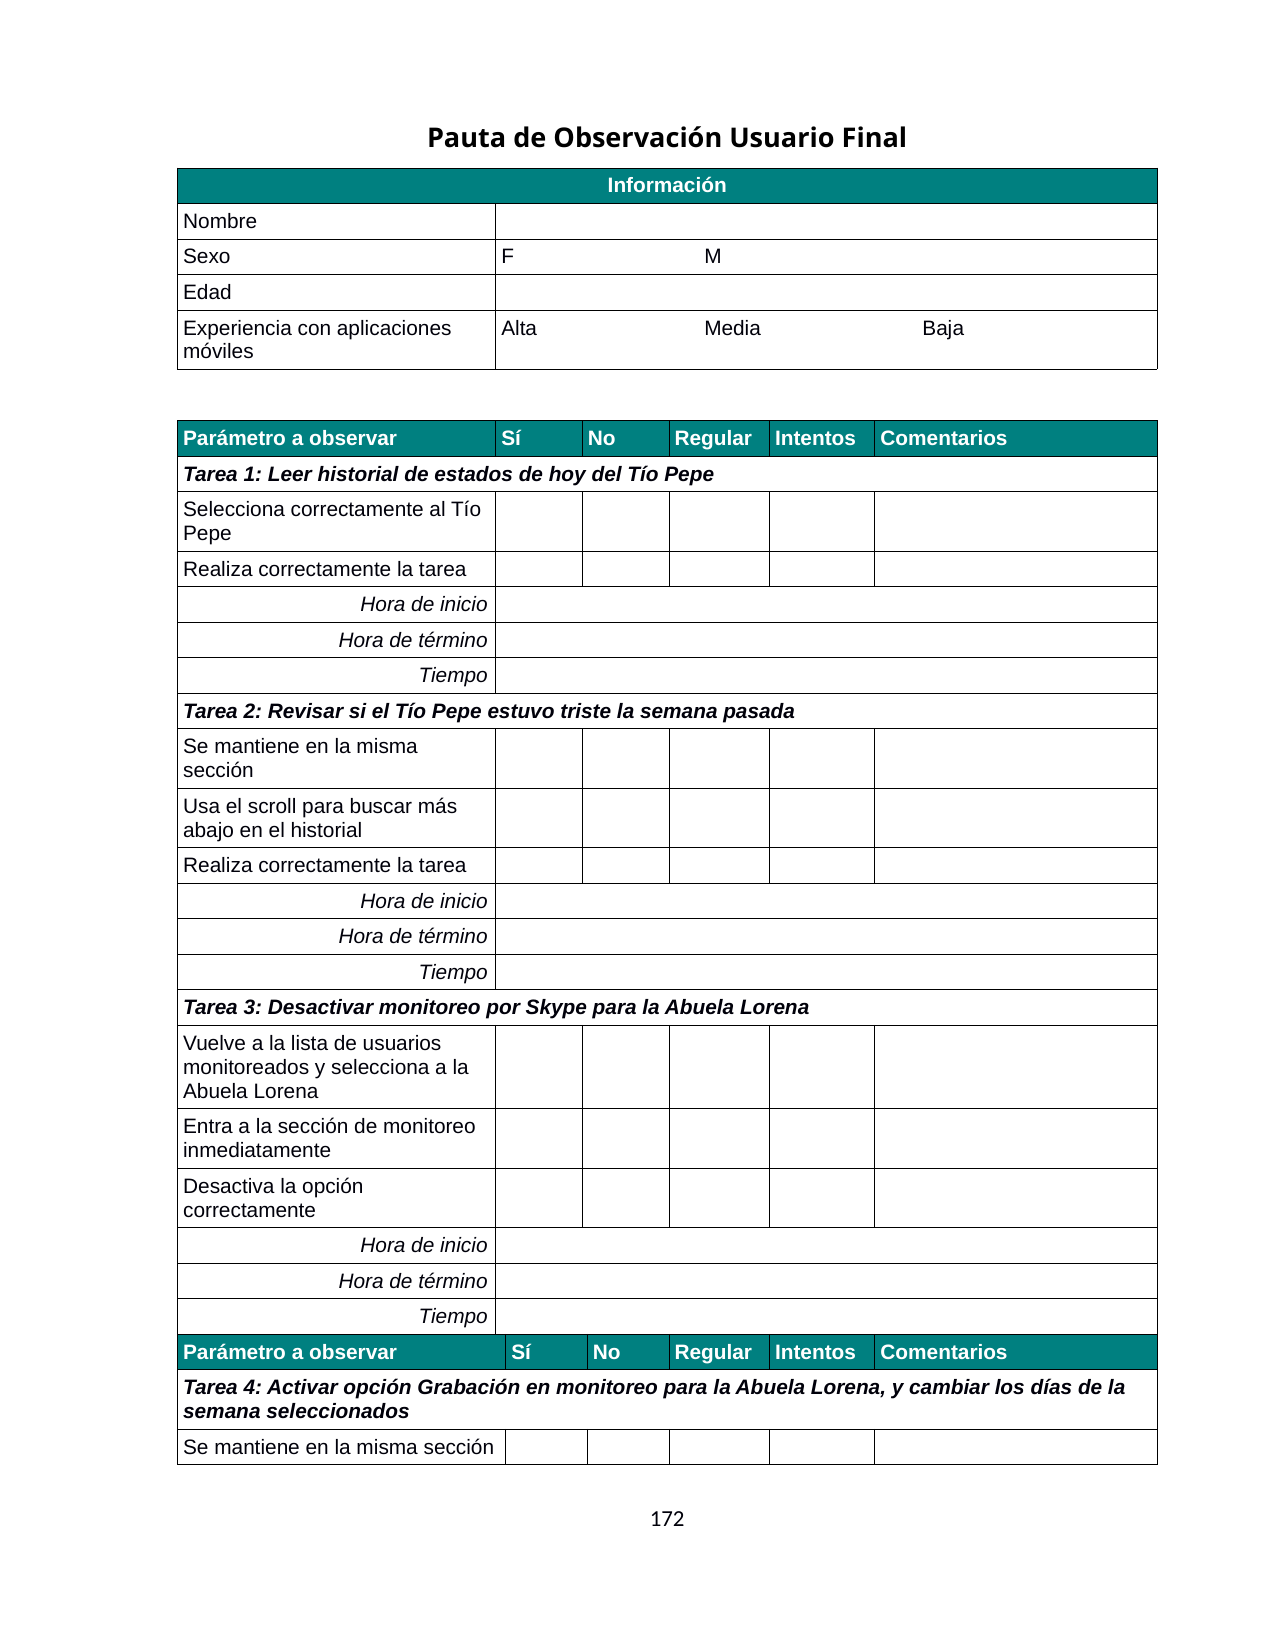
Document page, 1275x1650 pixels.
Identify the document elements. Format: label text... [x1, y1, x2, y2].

table_cell [670, 1109, 769, 1168]
table_cell [770, 552, 874, 586]
table_cell Se mantiene en la misma sección [178, 729, 495, 788]
table_cell [583, 1026, 669, 1108]
table_cell Se mantiene en la misma sección [178, 1430, 505, 1464]
table_cell [496, 1109, 582, 1168]
table_cell Realiza correctamente la tarea [178, 552, 495, 586]
table_cell [770, 492, 874, 551]
table_cell [875, 1169, 1157, 1227]
table_cell [496, 919, 1157, 954]
table_cell [770, 729, 874, 788]
table_header Regular [670, 421, 769, 456]
table_cell [496, 789, 582, 847]
table_cell [670, 789, 769, 847]
table_cell F M [496, 240, 1157, 274]
table_cell Usa el scroll para buscar más abajo en el historial [178, 789, 495, 847]
table_cell [583, 1109, 669, 1168]
table_cell [496, 884, 1157, 918]
table_cell [670, 1026, 769, 1108]
table_cell [770, 1109, 874, 1168]
table_cell [875, 729, 1157, 788]
table_cell [770, 1430, 874, 1464]
table_cell [496, 492, 582, 551]
table_cell Hora de término [178, 919, 495, 954]
table_cell [496, 1299, 1157, 1334]
table_cell [875, 492, 1157, 551]
table_cell [583, 552, 669, 586]
table_cell [875, 1430, 1157, 1464]
table_cell [670, 1169, 769, 1227]
table_cell Tiempo [178, 658, 495, 693]
table_cell Alta Media Baja [496, 311, 1157, 369]
table_cell [496, 1169, 582, 1227]
table_cell [496, 587, 1157, 622]
table_header Parámetro a observar [178, 1335, 505, 1369]
table_cell Edad [178, 275, 495, 309]
table_cell Tiempo [178, 955, 495, 989]
table_cell [496, 1228, 1157, 1263]
table_cell [506, 1430, 587, 1464]
table_cell Vuelve a la lista de usuarios monitoreados y selecciona a la Abuela Lorena [178, 1026, 495, 1108]
table_cell [496, 729, 582, 788]
table_header No [583, 421, 669, 456]
table_header Intentos [770, 1335, 874, 1369]
table_cell Tiempo [178, 1299, 495, 1334]
table_cell Tarea 2: Revisar si el Tío Pepe estuvo triste la semana pasada [178, 694, 1157, 728]
table_cell [583, 492, 669, 551]
table_cell [496, 204, 1157, 238]
table_header Parámetro a observar [178, 421, 495, 456]
table_cell Hora de inicio [178, 884, 495, 918]
table_cell Tarea 1: Leer historial de estados de hoy del Tío Pepe [178, 457, 1157, 491]
table_cell [670, 848, 769, 883]
table_cell Hora de inicio [178, 587, 495, 622]
table_cell [770, 1169, 874, 1227]
table_header Información [178, 169, 1157, 203]
table_header Sí [506, 1335, 587, 1369]
table_cell Hora de inicio [178, 1228, 495, 1263]
table_cell Hora de término [178, 1264, 495, 1298]
table_cell [496, 658, 1157, 693]
table_cell [583, 789, 669, 847]
table_cell [875, 789, 1157, 847]
table_header Comentarios [875, 1335, 1157, 1369]
table_cell [496, 1026, 582, 1108]
table_cell [670, 492, 769, 551]
table_cell Experiencia con aplicaciones móviles [178, 311, 495, 369]
table_header Comentarios [875, 421, 1157, 456]
table_cell Tarea 4: Activar opción Grabación en monitoreo para la Abuela Lorena, y cambiar los días de la semana seleccionados [178, 1370, 1157, 1429]
table_cell [875, 552, 1157, 586]
table_cell [875, 1109, 1157, 1168]
table_cell [496, 275, 1157, 309]
table_cell [770, 789, 874, 847]
table_cell [583, 848, 669, 883]
table_header Regular [670, 1335, 769, 1369]
table_cell [670, 552, 769, 586]
table_cell [583, 1169, 669, 1227]
text Pauta de Observación Usuario Final [177, 118, 1157, 155]
table_cell Selecciona correctamente al Tío Pepe [178, 492, 495, 551]
table_cell [496, 848, 582, 883]
table_cell Realiza correctamente la tarea [178, 848, 495, 883]
table_cell [875, 1026, 1157, 1108]
table_cell [496, 955, 1157, 989]
table_cell [496, 623, 1157, 657]
table_cell [770, 848, 874, 883]
table_cell [670, 729, 769, 788]
table_cell Desactiva la opción correctamente [178, 1169, 495, 1227]
table_header Intentos [770, 421, 874, 456]
table_cell [588, 1430, 669, 1464]
table_cell Tarea 3: Desactivar monitoreo por Skype para la Abuela Lorena [178, 990, 1157, 1025]
table_header Sí [496, 421, 582, 456]
table_cell Sexo [178, 240, 495, 274]
table_header No [588, 1335, 669, 1369]
table_cell [770, 1026, 874, 1108]
table_cell [496, 552, 582, 586]
table_cell [875, 848, 1157, 883]
table_cell Hora de término [178, 623, 495, 657]
table_cell [496, 1264, 1157, 1298]
table_cell Entra a la sección de monitoreo inmediatamente [178, 1109, 495, 1168]
table_cell Nombre [178, 204, 495, 238]
table_cell [583, 729, 669, 788]
table_cell [670, 1430, 769, 1464]
